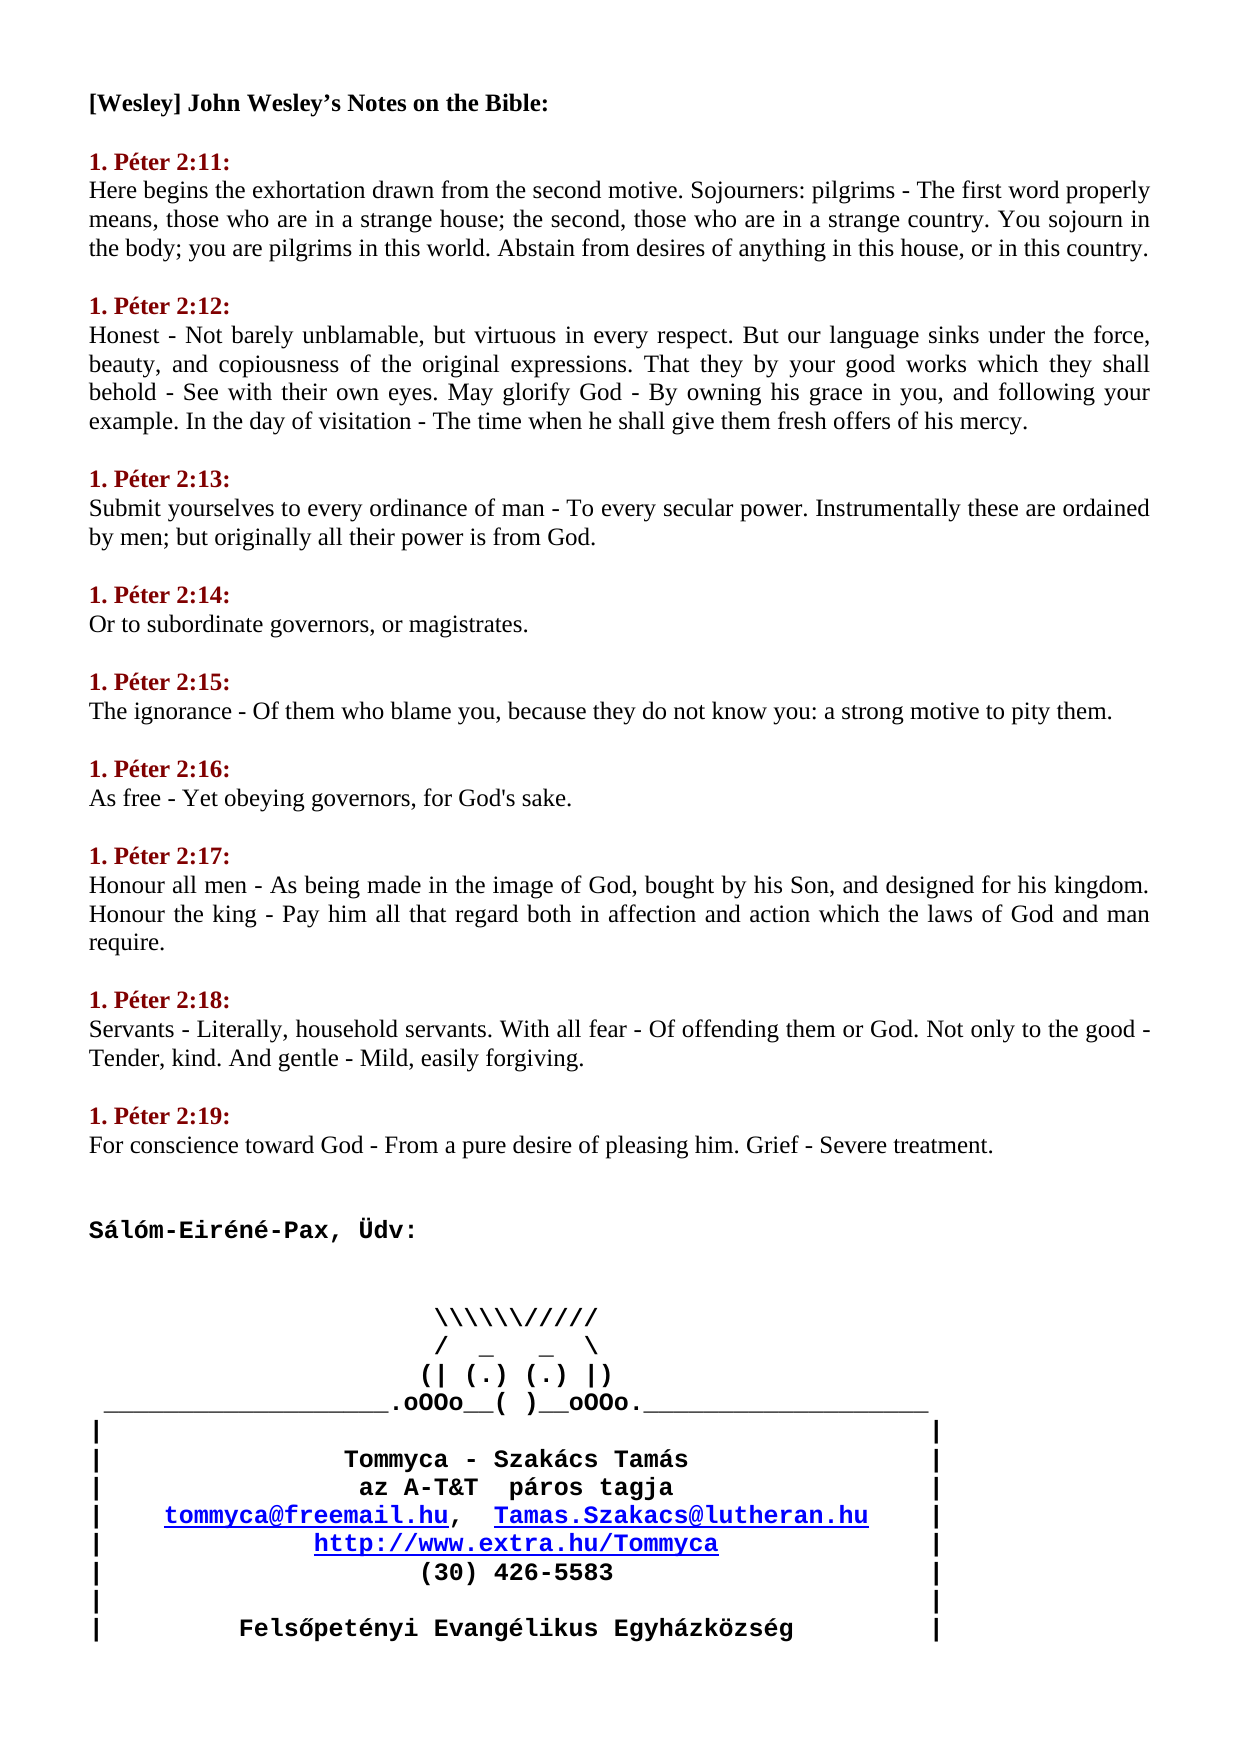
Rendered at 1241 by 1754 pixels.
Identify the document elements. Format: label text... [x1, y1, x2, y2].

text [Wesley] John Wesley’s Notes on the Bible: [88, 88, 1152, 117]
text 1. Péter 2:19: [88, 1101, 1152, 1130]
text As free - Yet obeying governors, for God's sake. [88, 783, 1152, 812]
text Honour all men - As being made in the image of God, bought by his Son, and designed for his kingdom. Honour the king - Pay him all that regard both in affection and action which the laws of God and man require. [88, 870, 1152, 956]
text 1. Péter 2:18: [88, 986, 1152, 1014]
text 1. Péter 2:11: [88, 147, 1152, 176]
text 1. Péter 2:17: [88, 841, 1152, 870]
text Here begins the exhortation drawn from the second motive. Sojourners: pilgrims - The first word properly means, those who are in a strange house; the second, those who are in a strange country. You sojourn in the body; you are pilgrims in this world. Abstain from desires of anything in this house, or in this country. [88, 176, 1152, 262]
text Sálóm-Eiréné-Pax, Üdv: [88, 1218, 1152, 1246]
text 1. Péter 2:13: [88, 464, 1152, 493]
text 1. Péter 2:14: [88, 580, 1152, 609]
text Servants - Literally, household servants. With all fear - Of offending them or God. Not only to the good - Tender, kind. And gentle - Mild, easily forgiving. [88, 1014, 1152, 1072]
text 1. Péter 2:16: [88, 754, 1152, 783]
text Submit yourselves to every ordinance of man - To every secular power. Instrumentally these are ordained by men; but originally all their power is from God. [88, 493, 1152, 551]
text For conscience toward God - From a pure desire of pleasing him. Grief - Severe treatment. [88, 1130, 1152, 1159]
text Or to subordinate governors, or magistrates. [88, 609, 1152, 638]
text The ignorance - Of them who blame you, because they do not know you: a strong motive to pity them. [88, 696, 1152, 725]
text \\\\\\///// / _ _ \ (| (.) (.) |) ___________________.oOOo__( )__oOOo.___________________ | | | Tommyca - Szakács Tamás | | az A-T&T páros tagja | | tommyca@freemail.hu, Tamas.Szakacs@lutheran.hu | | http://www.extra.hu/Tommyca | | (30) 426-5583 | | | | Felsőpetényi Evangélikus Egyházközség | [88, 1305, 1152, 1644]
text 1. Péter 2:15: [88, 667, 1152, 696]
text Honest - Not barely unblamable, but virtuous in every respect. But our language sinks under the force, beauty, and copiousness of the original expressions. That they by your good works which they shall behold - See with their own eyes. May glorify God - By owning his grace in you, and following your example. In the day of visitation - The time when he shall give them fresh offers of his mercy. [88, 320, 1152, 435]
text 1. Péter 2:12: [88, 291, 1152, 320]
